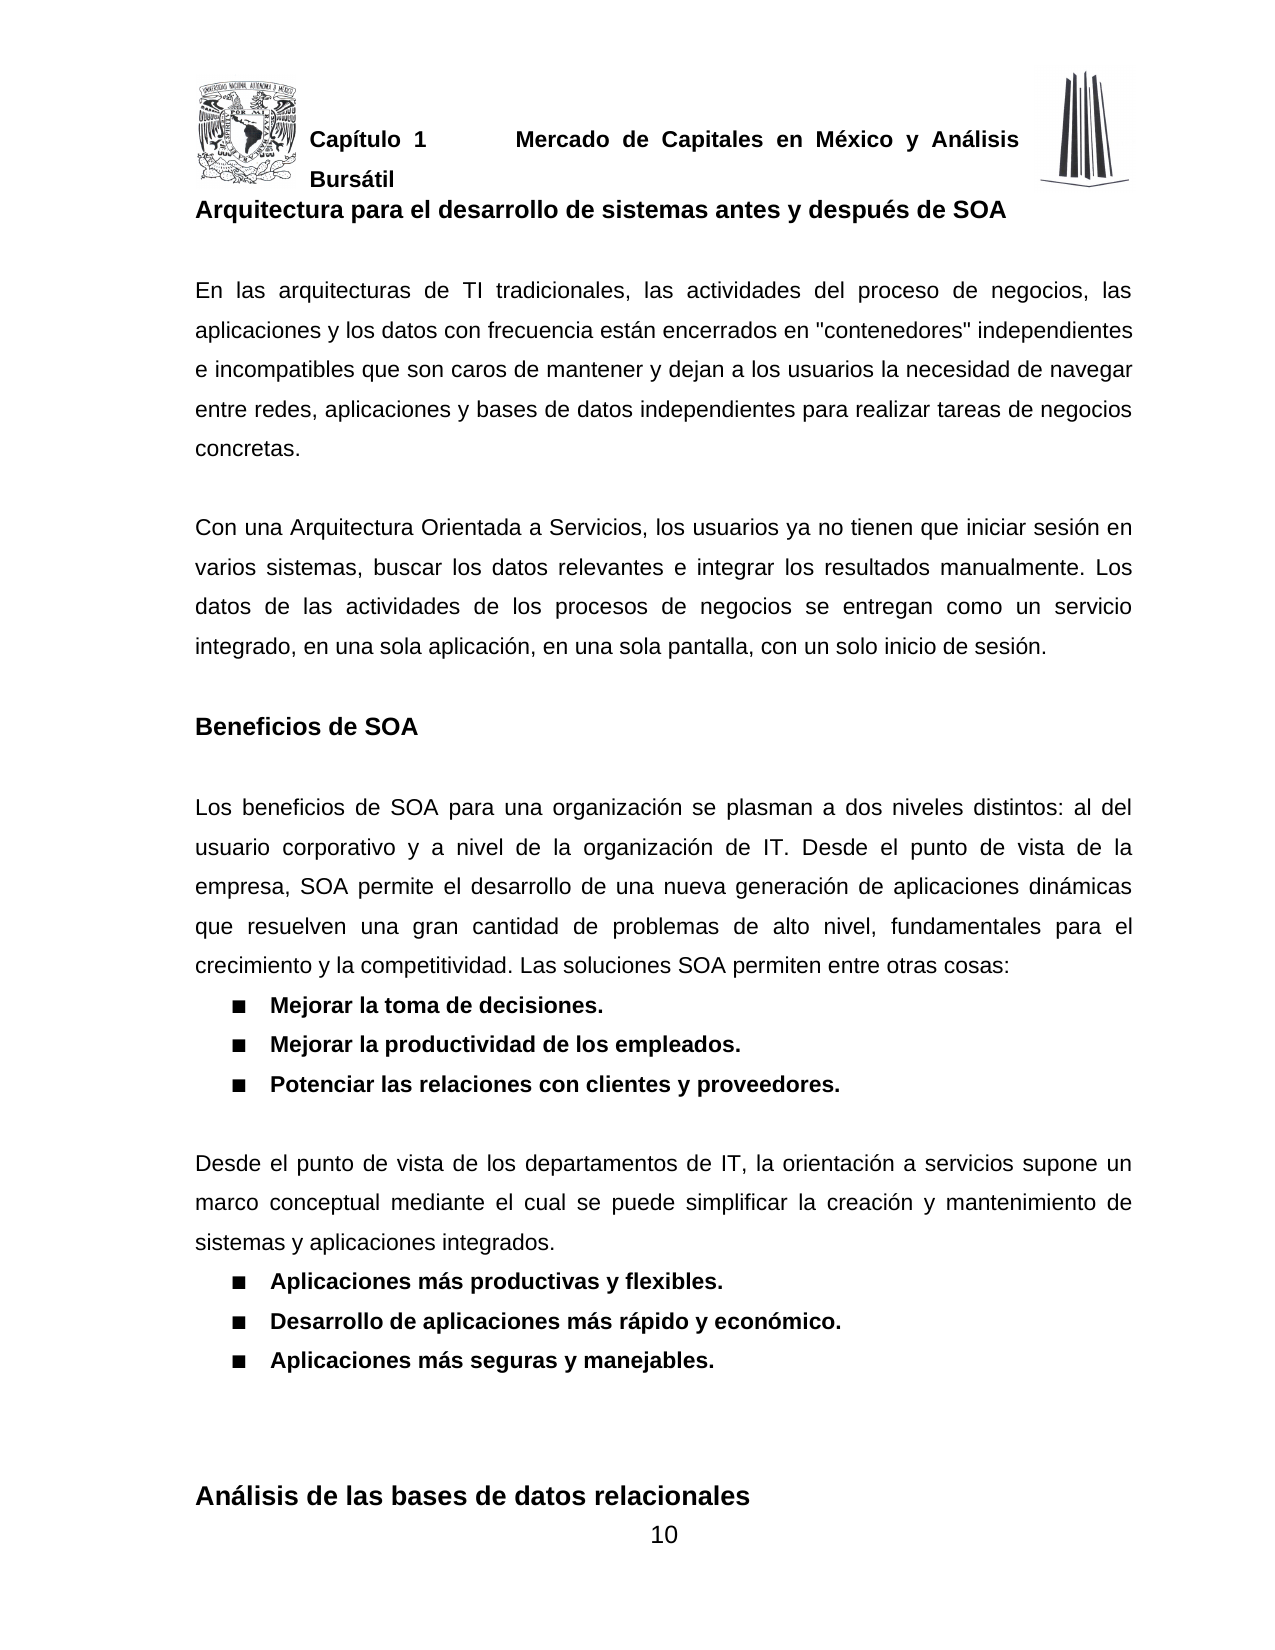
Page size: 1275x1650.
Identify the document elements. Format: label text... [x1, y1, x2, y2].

text Arquitectura para el desarrollo de sistemas antes y después de SOA [195, 195, 1133, 224]
text Análisis de las bases de datos relacionales [195, 1480, 1133, 1512]
list Aplicaciones más productivas y flexibles. [232, 1268, 1133, 1294]
list Mejorar la toma de decisiones. [232, 992, 1133, 1018]
list Mejorar la productividad de los empleados. [232, 1031, 1133, 1058]
text Con una Arquitectura Orientada a Servicios, los usuarios ya no tienen que iniciar sesión en varios sistemas, buscar los datos relevantes e integrar los resultados manualmente. Los datos de las actividades de los procesos de negocios se entregan como un servicio integrado, en una sola aplicación, en una sola pantalla, con un solo inicio de sesión. [195, 514, 1133, 659]
text Beneficios de SOA [195, 712, 1133, 741]
text Desde el punto de vista de los departamentos de IT, la orientación a servicios supone un marco conceptual mediante el cual se puede simplificar la creación y mantenimiento de sistemas y aplicaciones integrados. [195, 1150, 1133, 1255]
text En las arquitecturas de TI tradicionales, las actividades del proceso de negocios, las aplicaciones y los datos con frecuencia están encerrados en "contenedores" independientes e incompatibles que son caros de mantener y dejan a los usuarios la necesidad de navegar entre redes, aplicaciones y bases de datos independientes para realizar tareas de negocios concretas. [195, 277, 1133, 462]
list Aplicaciones más seguras y manejables. [232, 1347, 1133, 1373]
text Los beneficios de SOA para una organización se plasman a dos niveles distintos: al del usuario corporativo y a nivel de la organización de IT. Desde el punto de vista de la empresa, SOA permite el desarrollo de una nueva generación de aplicaciones dinámicas que resuelven una gran cantidad de problemas de alto nivel, fundamentales para el crecimiento y la competitividad. Las soluciones SOA permiten entre otras cosas: [195, 794, 1133, 979]
list Desarrollo de aplicaciones más rápido y económico. [232, 1308, 1133, 1334]
picture [1034, 65, 1136, 193]
list Potenciar las relaciones con clientes y proveedores. [232, 1071, 1133, 1097]
